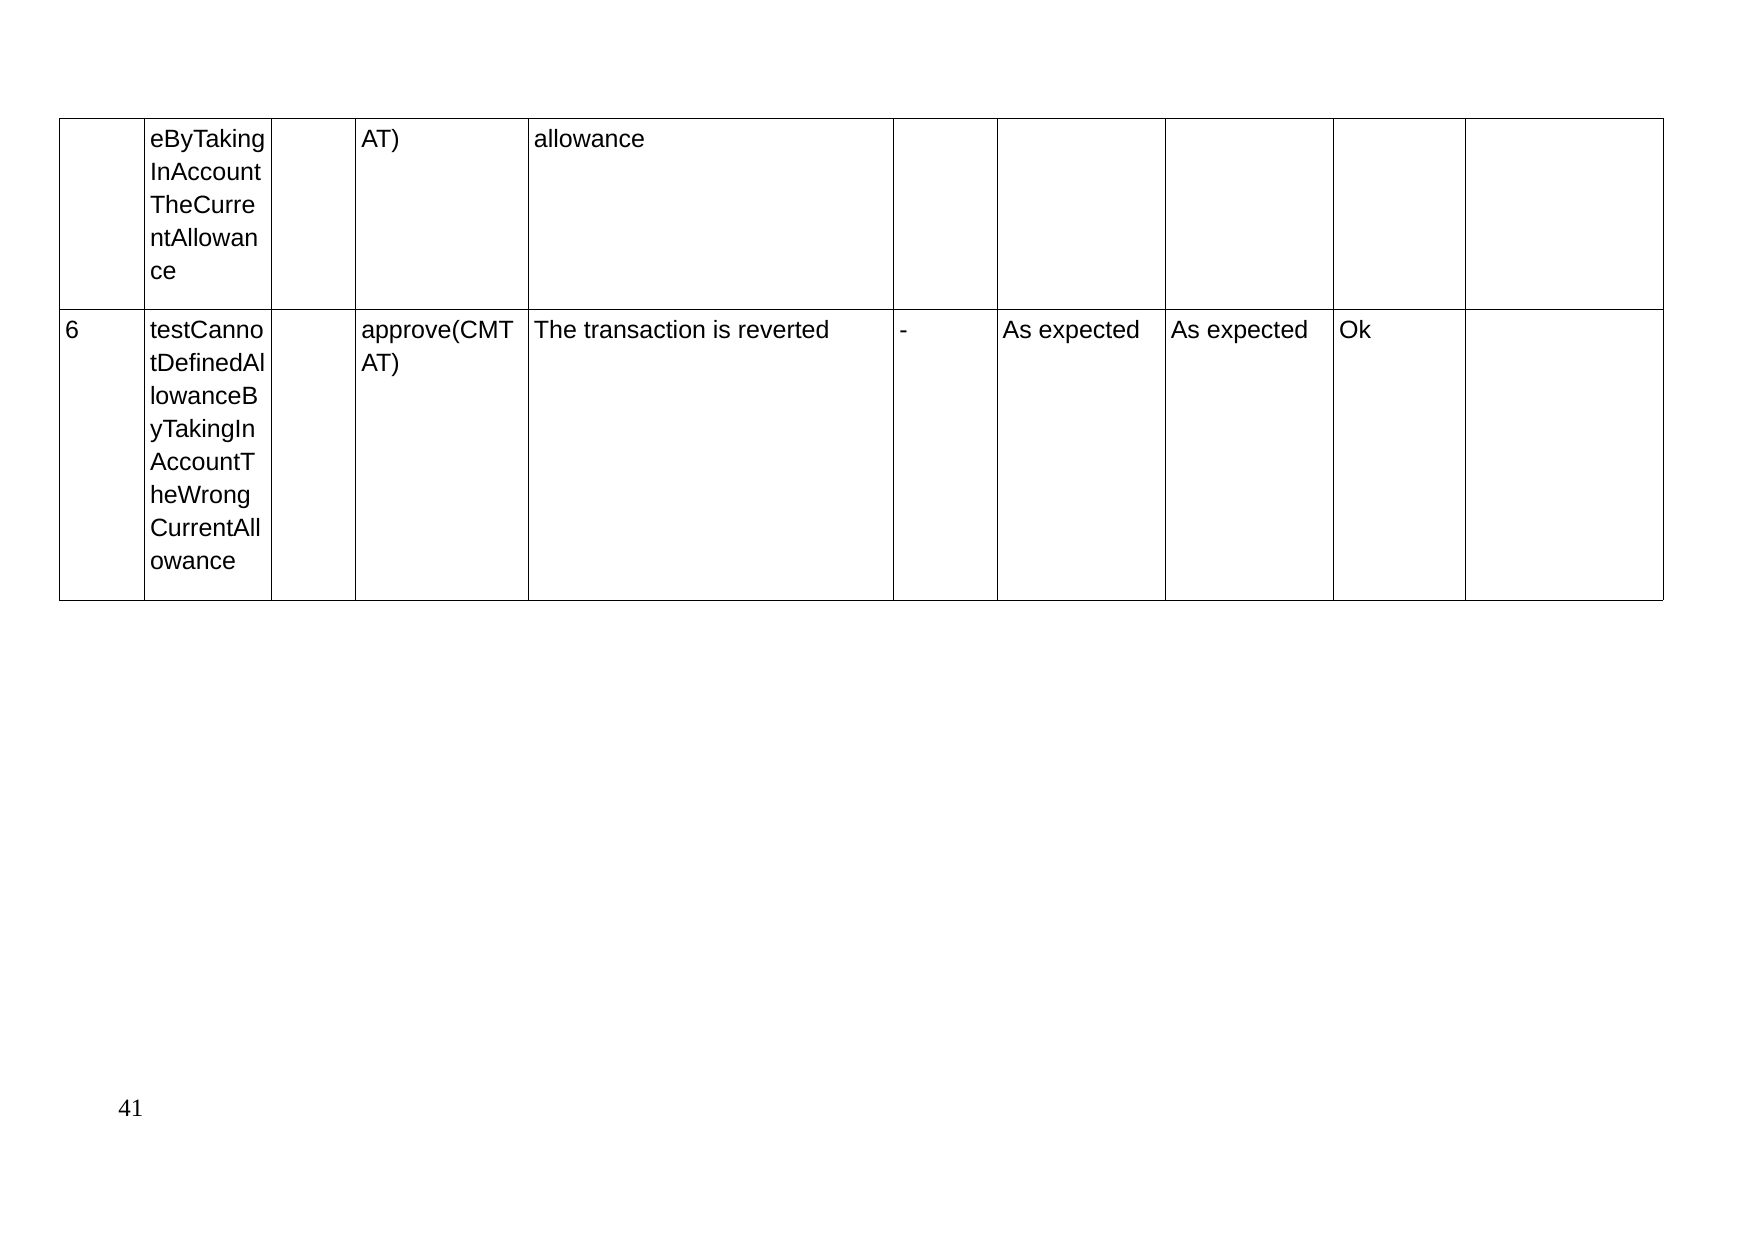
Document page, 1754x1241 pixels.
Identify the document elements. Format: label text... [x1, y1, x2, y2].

table_cell [998, 119, 1165, 309]
table_cell allowance [529, 119, 893, 309]
table_cell Ok [1334, 310, 1465, 600]
table_cell testCannotDefinedAllowanceByTakingInAccountTheWrongCurrentAllowance [145, 310, 271, 600]
table_cell [1466, 310, 1663, 600]
table_cell The transaction is reverted [529, 310, 893, 600]
table_cell As expected [998, 310, 1165, 600]
table_cell As expected [1166, 310, 1333, 600]
table_cell eByTakingInAccountTheCurrentAllowance [145, 119, 271, 309]
table_cell [894, 119, 997, 309]
table_cell [1334, 119, 1465, 309]
table_cell AT) [356, 119, 528, 309]
table_cell - [894, 310, 997, 600]
table_cell [272, 310, 355, 600]
table_cell [1466, 119, 1663, 309]
table_cell [1166, 119, 1333, 309]
table_cell [272, 119, 355, 309]
table_cell 6 [60, 310, 144, 600]
table_cell approve(CMTAT) [356, 310, 528, 600]
table_cell [60, 119, 144, 309]
